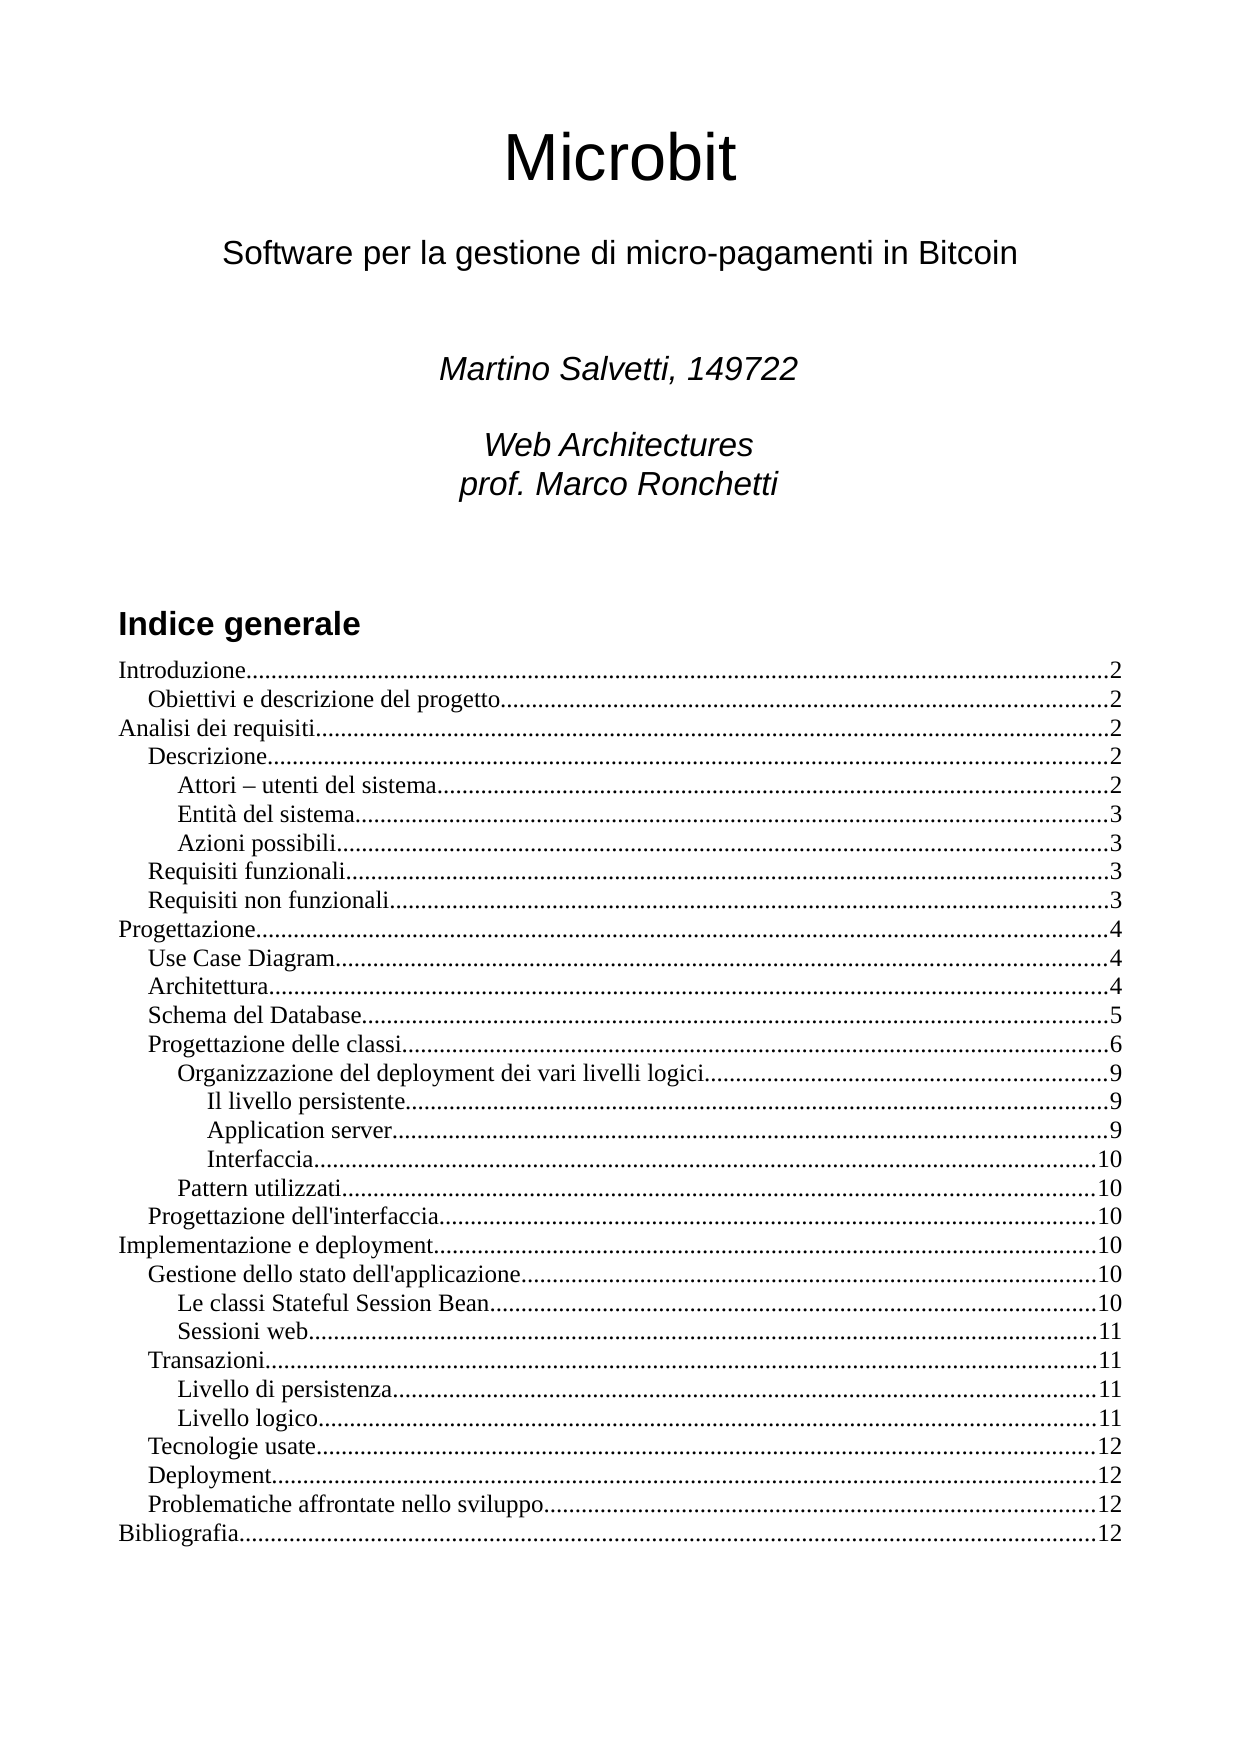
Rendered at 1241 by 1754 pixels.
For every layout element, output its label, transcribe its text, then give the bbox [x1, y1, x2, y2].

text Analisi dei requisiti 2 [118, 713, 1122, 741]
text Microbit [118, 118, 1122, 195]
text Implementazione e deployment 10 [118, 1230, 1122, 1259]
text Attori – utenti del sistema 2 [177, 770, 1122, 799]
text prof. Marco Ronchetti [118, 464, 1122, 502]
text Schema del Database 5 [148, 1000, 1122, 1029]
text Requisiti non funzionali 3 [148, 885, 1122, 914]
text Tecnologie usate 12 [148, 1431, 1122, 1460]
subtitle Indice generale [118, 604, 1122, 643]
text Descrizione 2 [148, 741, 1122, 770]
text Software per la gestione di micro-pagamenti in Bitcoin [118, 233, 1122, 272]
text Architettura 4 [148, 971, 1122, 1000]
text Bibliografia 12 [118, 1518, 1122, 1546]
text Introduzione 2 [118, 655, 1122, 684]
text Livello logico 11 [177, 1403, 1122, 1431]
text Il livello persistente 9 [207, 1086, 1122, 1115]
text Progettazione delle classi 6 [148, 1029, 1122, 1058]
text Organizzazione del deployment dei vari livelli logici 9 [177, 1058, 1122, 1086]
text Le classi Stateful Session Bean 10 [177, 1288, 1122, 1316]
text Requisiti funzionali 3 [148, 856, 1122, 885]
text Web Architectures [118, 425, 1122, 464]
text Interfaccia 10 [207, 1144, 1122, 1173]
text Martino Salvetti, 149722 [118, 348, 1122, 387]
text Progettazione 4 [118, 914, 1122, 943]
text Deployment 12 [148, 1460, 1122, 1489]
text Use Case Diagram 4 [148, 943, 1122, 971]
text Problematiche affrontate nello sviluppo 12 [148, 1489, 1122, 1518]
text Gestione dello stato dell'applicazione 10 [148, 1259, 1122, 1288]
text Progettazione dell'interfaccia 10 [148, 1201, 1122, 1230]
text Entità del sistema 3 [177, 799, 1122, 828]
text Transazioni 11 [148, 1345, 1122, 1374]
text Livello di persistenza 11 [177, 1374, 1122, 1403]
text Sessioni web 11 [177, 1316, 1122, 1345]
text Application server 9 [207, 1115, 1122, 1144]
text Pattern utilizzati 10 [177, 1173, 1122, 1201]
text Obiettivi e descrizione del progetto 2 [148, 684, 1122, 713]
text Azioni possibili 3 [177, 828, 1122, 856]
